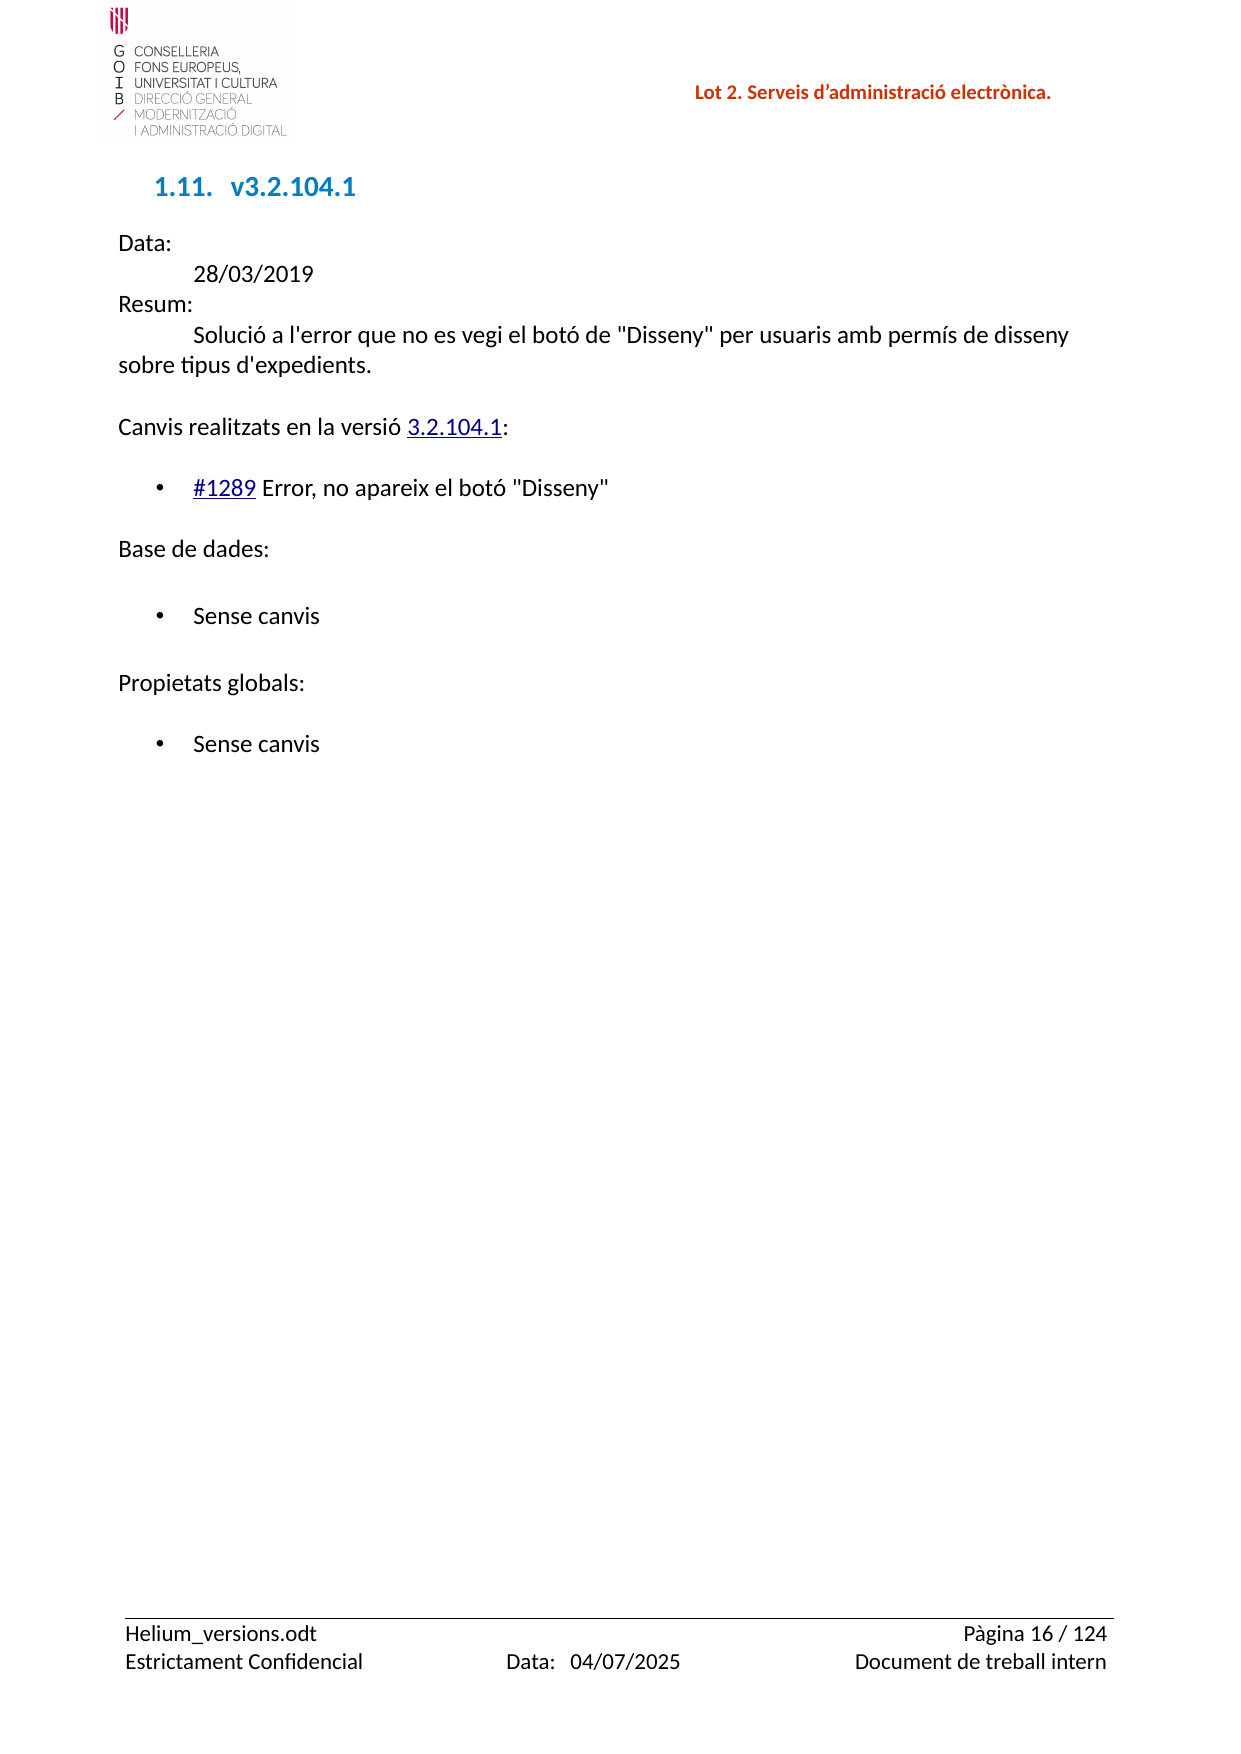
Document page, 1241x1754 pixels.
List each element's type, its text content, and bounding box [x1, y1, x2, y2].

text Data: [118, 228, 1122, 258]
text Propietats globals: [118, 667, 1122, 697]
list Sense canvis [156, 728, 1122, 758]
picture [100, 0, 297, 144]
list Sense canvis [156, 600, 1122, 630]
text Solució a l'error que no es vegi el botó de "Disseny" per usuaris amb permís de disseny sobre tipus d'expedients. [118, 319, 1122, 380]
text Base de dades: [118, 533, 1122, 563]
text Resum: [118, 289, 1122, 319]
text 28/03/2019 [118, 258, 1122, 289]
text Canvis realitzats en la versió 3.2.104.1: [118, 411, 1122, 441]
list #1289 Error, no apareix el botó "Disseny" [156, 472, 1122, 502]
subtitle v3.2.104.1 [153, 168, 1122, 204]
